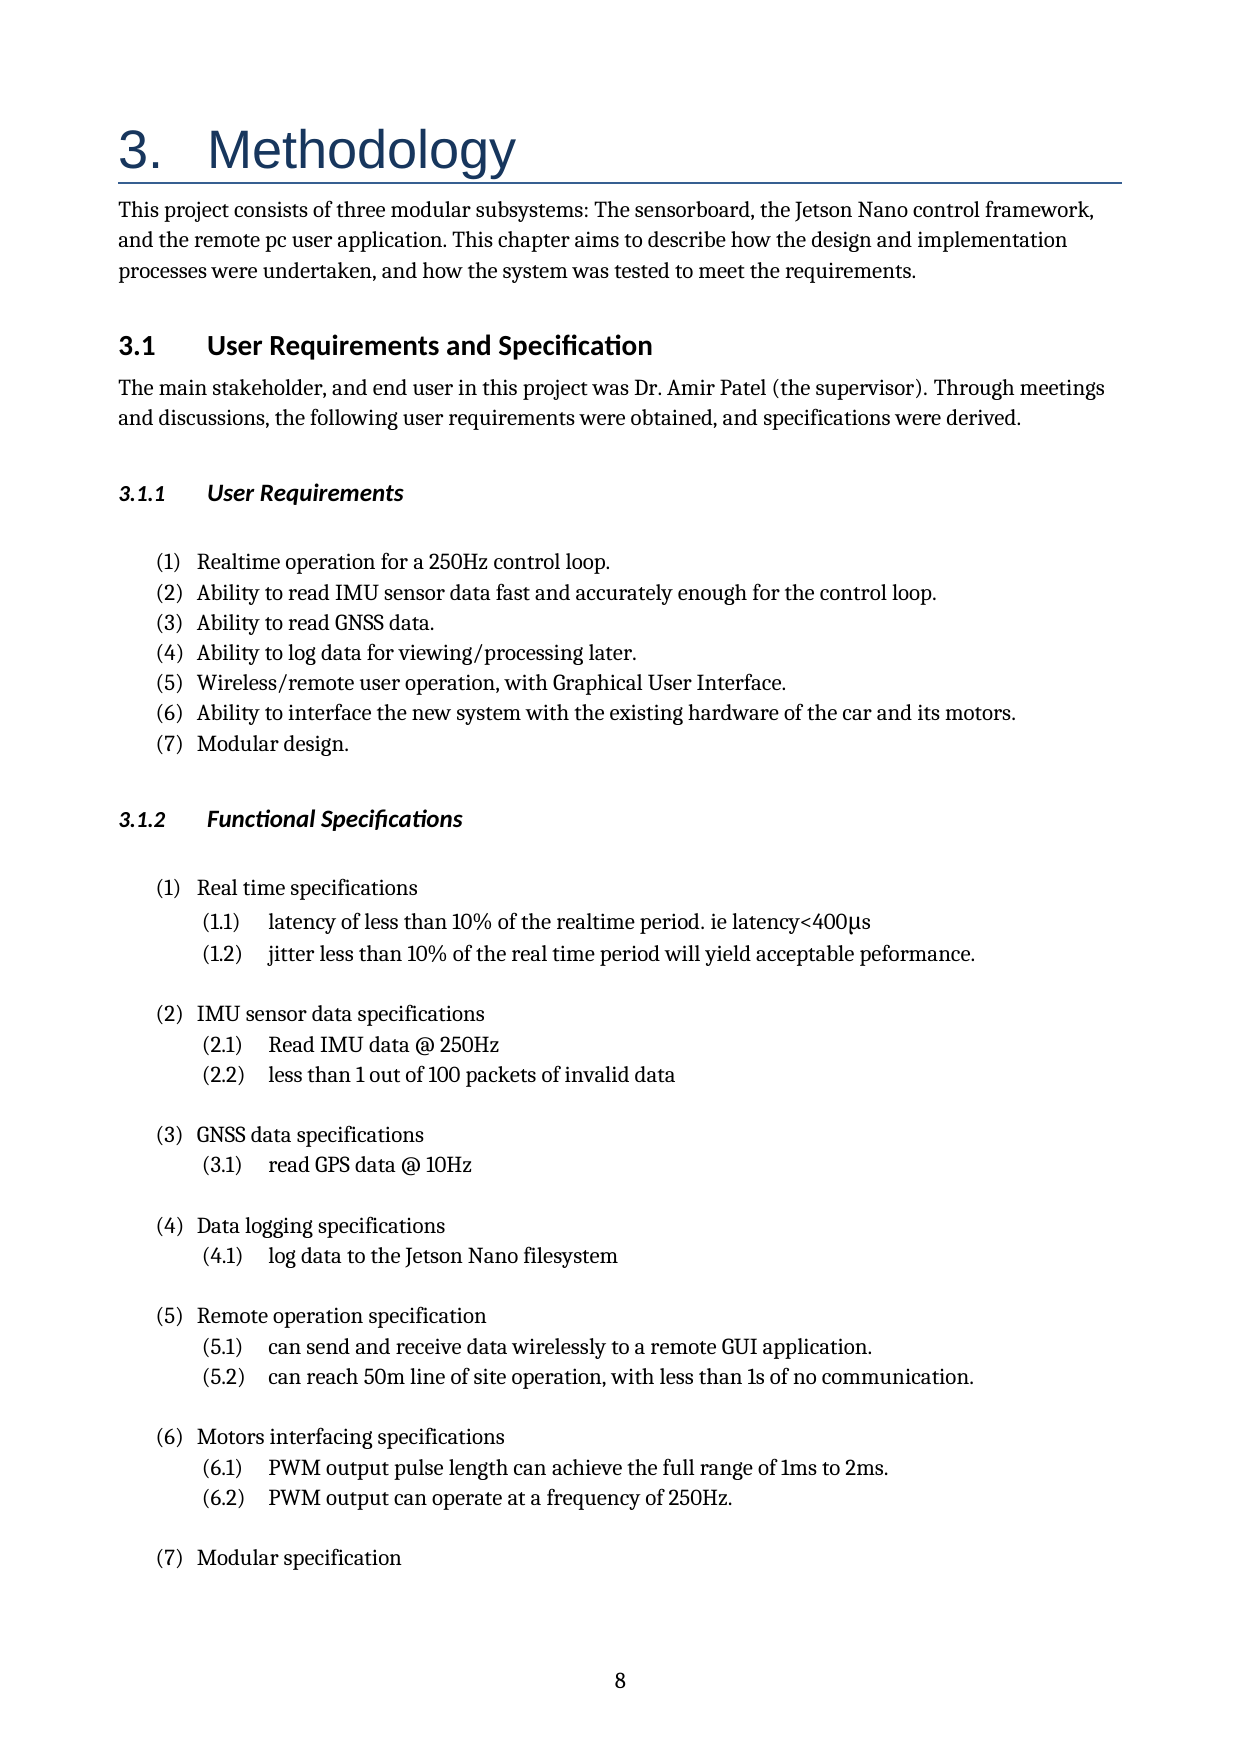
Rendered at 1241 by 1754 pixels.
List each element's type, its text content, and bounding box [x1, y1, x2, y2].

list log data to the Jetson Nano filesystem [197, 1243, 1122, 1299]
list can send and receive data wirelessly to a remote GUI application. [197, 1333, 1122, 1360]
list Ability to interface the new system with the existing hardware of the car and its motors. [155, 700, 1122, 726]
text The main stakeholder, and end user in this project was Dr. Amir Patel (the supervisor). Through meetings and discussions, the following user requirements were obtained, and specifications were derived. [118, 374, 1122, 431]
list Ability to log data for viewing/processing later. [155, 640, 1122, 666]
list can reach 50m line of site operation, with less than 1s of no communication. [197, 1364, 1122, 1420]
list Ability to read GNSS data. [155, 609, 1122, 636]
list less than 1 out of 100 packets of invalid data [197, 1062, 1122, 1118]
subtitle User Requirements and Specification [118, 327, 1122, 363]
subtitle Functional Specifications [118, 803, 1122, 834]
list Real time specifications [155, 875, 1122, 901]
subtitle User Requirements [118, 478, 1122, 508]
list read GPS data @ 10Hz [197, 1152, 1122, 1209]
list Read IMU data @ 250Hz [197, 1031, 1122, 1058]
list Modular specification [155, 1545, 1122, 1571]
list Data logging specifications [155, 1213, 1122, 1239]
list PWM output pulse length can achieve the full range of 1ms to 2ms. [197, 1454, 1122, 1481]
subtitle Methodology [118, 118, 1122, 182]
text This project consists of three modular subsystems: The sensorboard, the Jetson Nano control framework, and the remote pc user application. This chapter aims to describe how the design and implementation processes were undertaken, and how the system was tested to meet the requirements. [118, 197, 1122, 284]
list latency of less than 10% of the realtime period. ie latency<400μs [197, 905, 1122, 936]
list Remote operation specification [155, 1303, 1122, 1330]
list Motors interfacing specifications [155, 1424, 1122, 1451]
list IMU sensor data specifications [155, 1001, 1122, 1028]
list GNSS data specifications [155, 1122, 1122, 1148]
list jitter less than 10% of the real time period will yield acceptable peformance. [197, 941, 1122, 997]
list Wireless/remote user operation, with Graphical User Interface. [155, 670, 1122, 696]
list Ability to read IMU sensor data fast and accurately enough for the control loop. [155, 579, 1122, 606]
list Modular design. [155, 730, 1122, 757]
list PWM output can operate at a frequency of 250Hz. [197, 1484, 1122, 1541]
list Realtime operation for a 250Hz control loop. [155, 549, 1122, 575]
